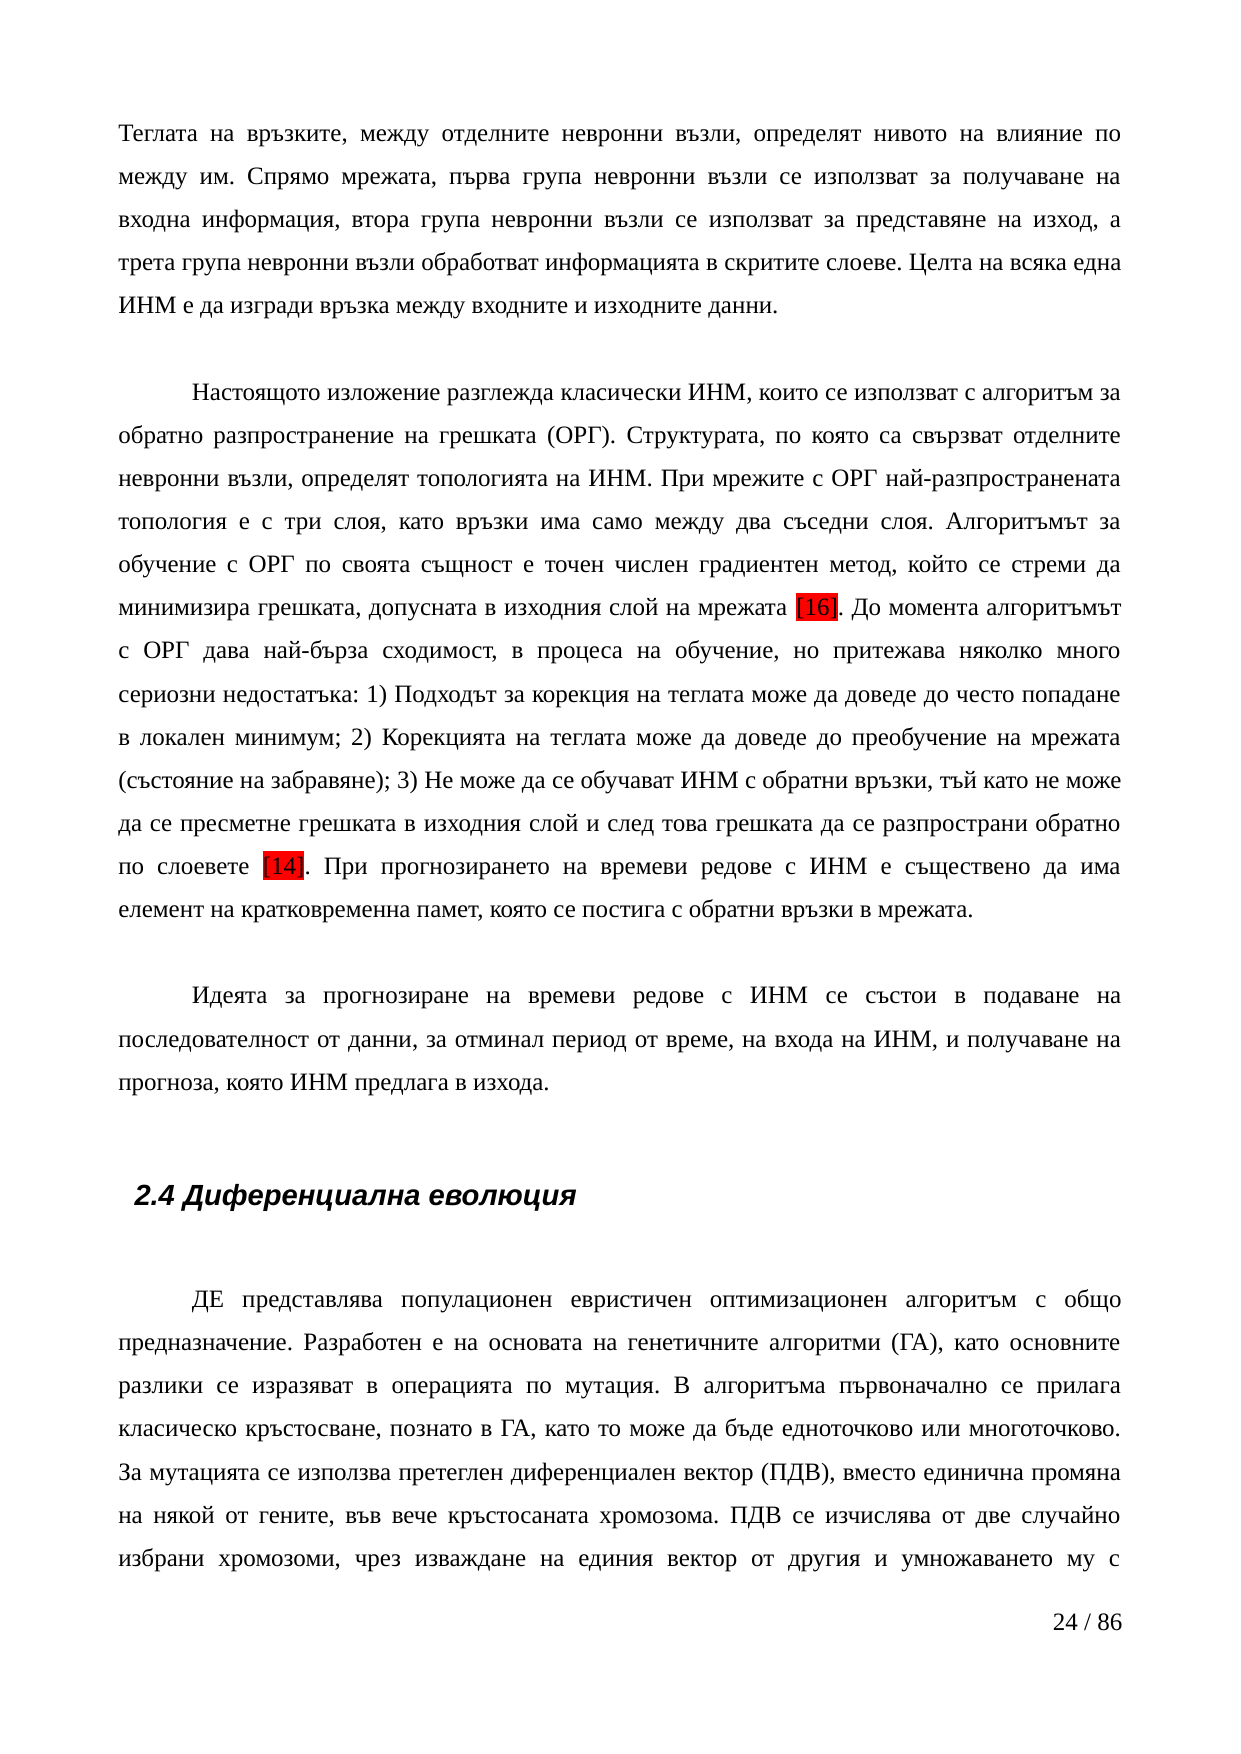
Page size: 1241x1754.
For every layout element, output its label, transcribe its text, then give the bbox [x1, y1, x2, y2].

text Теглата на връзките, между отделните невронни възли, определят нивото на влияние по между им. Спрямо мрежата, първа група невронни възли се използват за получаване на входна информация, втора група невронни възли се използват за представяне на изход, а трета група невронни възли обработват информацията в скритите слоеве. Целта на всяка една ИНМ е да изгради връзка между входните и изходните данни. [118, 118, 1122, 319]
text Идеята за прогнозиране на времеви редове с ИНМ се състои в подаване на последователност от данни, за отминал период от време, на входа на ИНМ, и получаване на прогноза, която ИНМ предлага в изхода. [118, 981, 1122, 1096]
subtitle 2.4 Диференциална еволюция [118, 1178, 1122, 1212]
text Настоящото изложение разглежда класически ИНМ, които се използват с алгоритъм за обратно разпространение на грешката (ОРГ). Структурата, по която са свързват отделните невронни възли, определят топологията на ИНМ. При мрежите с ОРГ най-разпространената топология е с три слоя, като връзки има само между два съседни слоя. Алгоритъмът за обучение с ОРГ по своята същност е точен числен градиентен метод, който се стреми да минимизира грешката, допусната в изходния слой на мрежата [16]. До момента алгоритъмът с ОРГ дава най-бърза сходимост, в процеса на обучение, но притежава няколко много сериозни недостатъка: 1) Подходът за корекция на теглата може да доведе до често попадане в локален минимум; 2) Корекцията на теглата може да доведе до преобучение на мрежата (състояние на забравяне); 3) Не може да се обучават ИНМ с обратни връзки, тъй като не може да се пресметне грешката в изходния слой и след това грешката да се разпространи обратно по слоевете [14]. При прогнозирането на времеви редове с ИНМ е съществено да има елемент на кратковременна памет, която се постига с обратни връзки в мрежата. [118, 377, 1122, 923]
text ДЕ представлява популационен евристичен оптимизационен алгоритъм с общо предназначение. Разработен е на основата на генетичните алгоритми (ГА), като основните разлики се изразяват в операцията по мутация. В алгоритъма първоначално се прилага класическо кръстосване, познато в ГА, като то може да бъде едноточково или многоточково. За мутацията се използва претеглен диференциален вектор (ПДВ), вместо единична промяна на някой от гените, във вече кръстосаната хромозома. ПДВ се изчислява от две случайно избрани хромозоми, чрез изваждане на единия вектор от другия и умножаването му с [118, 1284, 1122, 1572]
